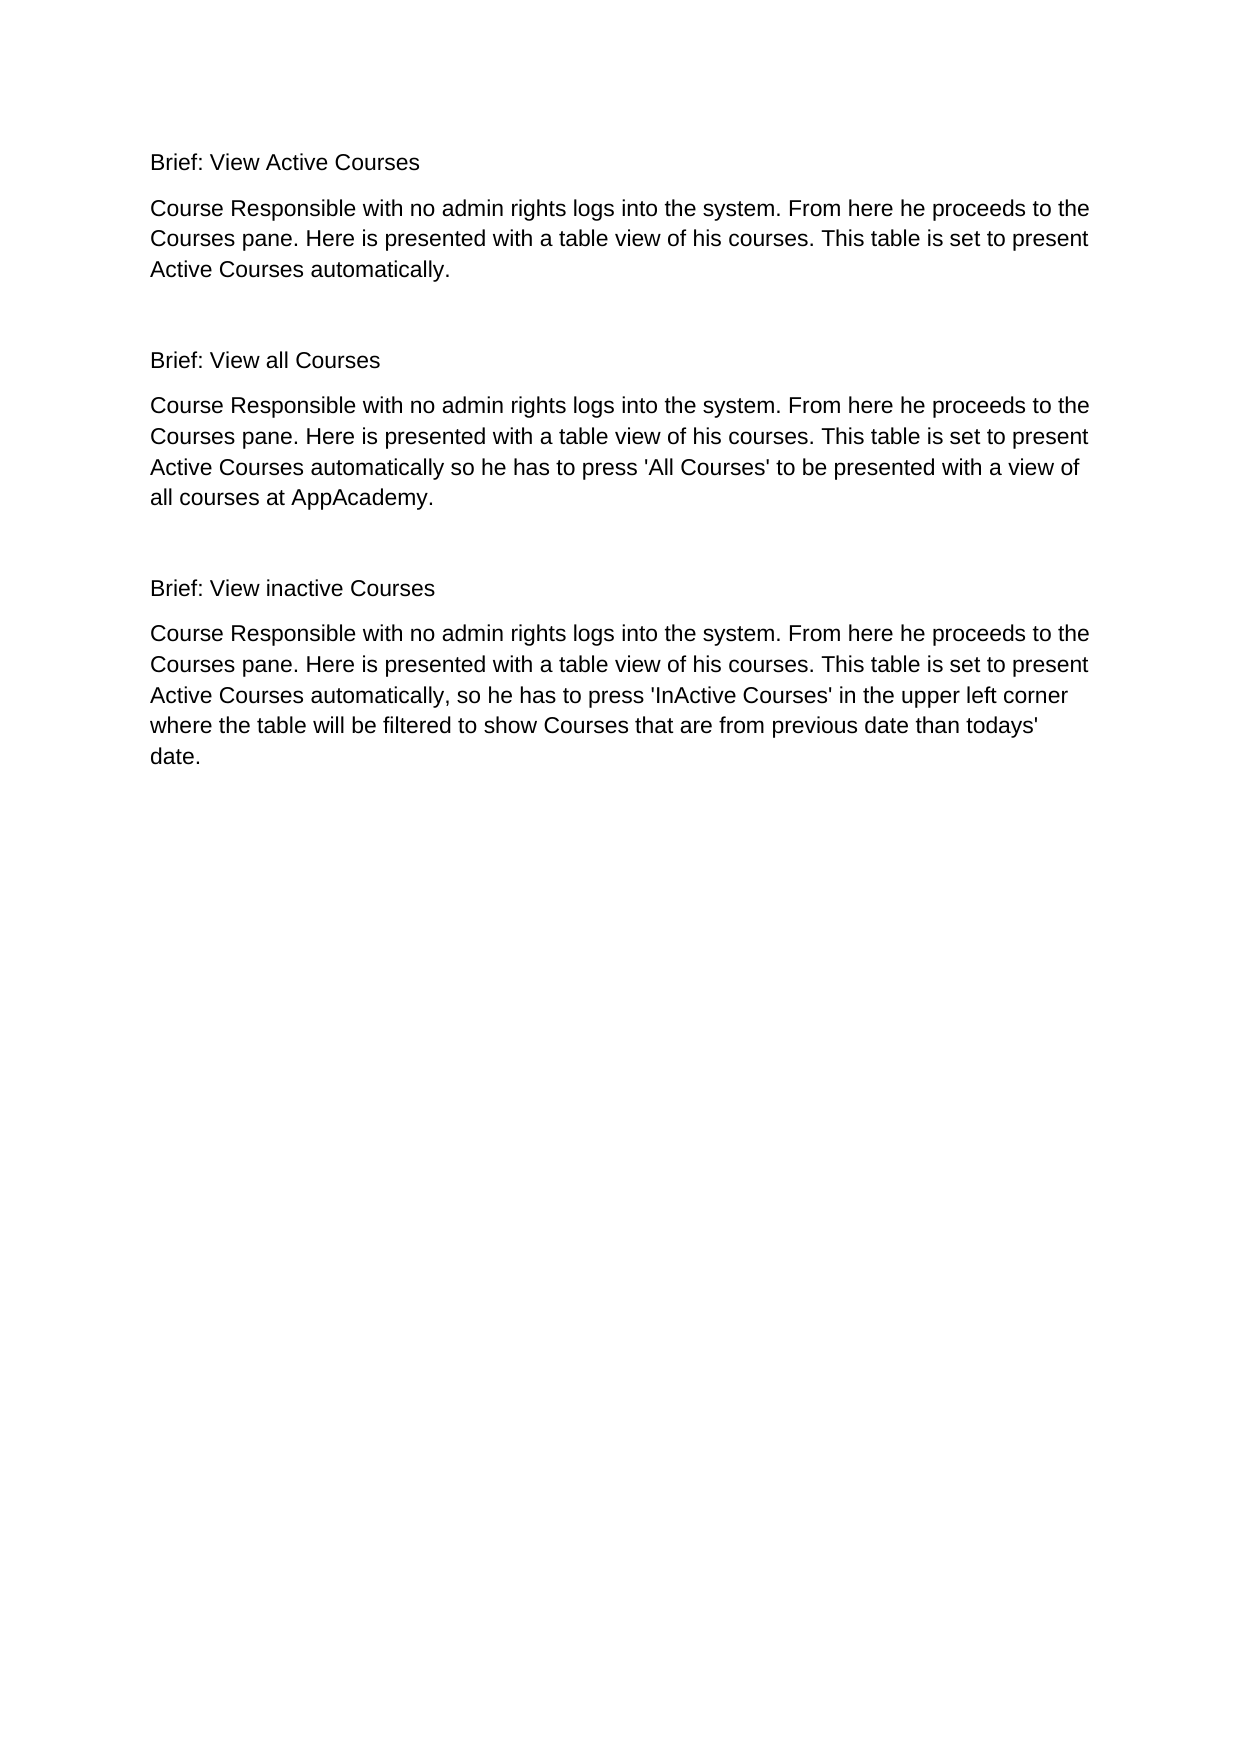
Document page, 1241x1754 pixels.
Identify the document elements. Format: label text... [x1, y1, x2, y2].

text Course Responsible with no admin rights logs into the system. From here he proceeds to the Courses pane. Here is presented with a table view of his courses. This table is set to present Active Courses automatically so he has to press 'All Courses' to be presented with a view of all courses at AppAcademy. [150, 393, 1091, 511]
text Course Responsible with no admin rights logs into the system. From here he proceeds to the Courses pane. Here is presented with a table view of his courses. This table is set to present Active Courses automatically. [150, 195, 1091, 282]
text Brief: View all Courses [150, 347, 1091, 373]
text Brief: View Active Courses [150, 150, 1091, 176]
text Course Responsible with no admin rights logs into the system. From here he proceeds to the Courses pane. Here is presented with a table view of his courses. This table is set to present Active Courses automatically, so he has to press 'InActive Courses' in the upper left corner where the table will be filtered to show Courses that are from previous date than todays' date. [150, 621, 1091, 769]
text Brief: View inactive Courses [150, 576, 1091, 601]
